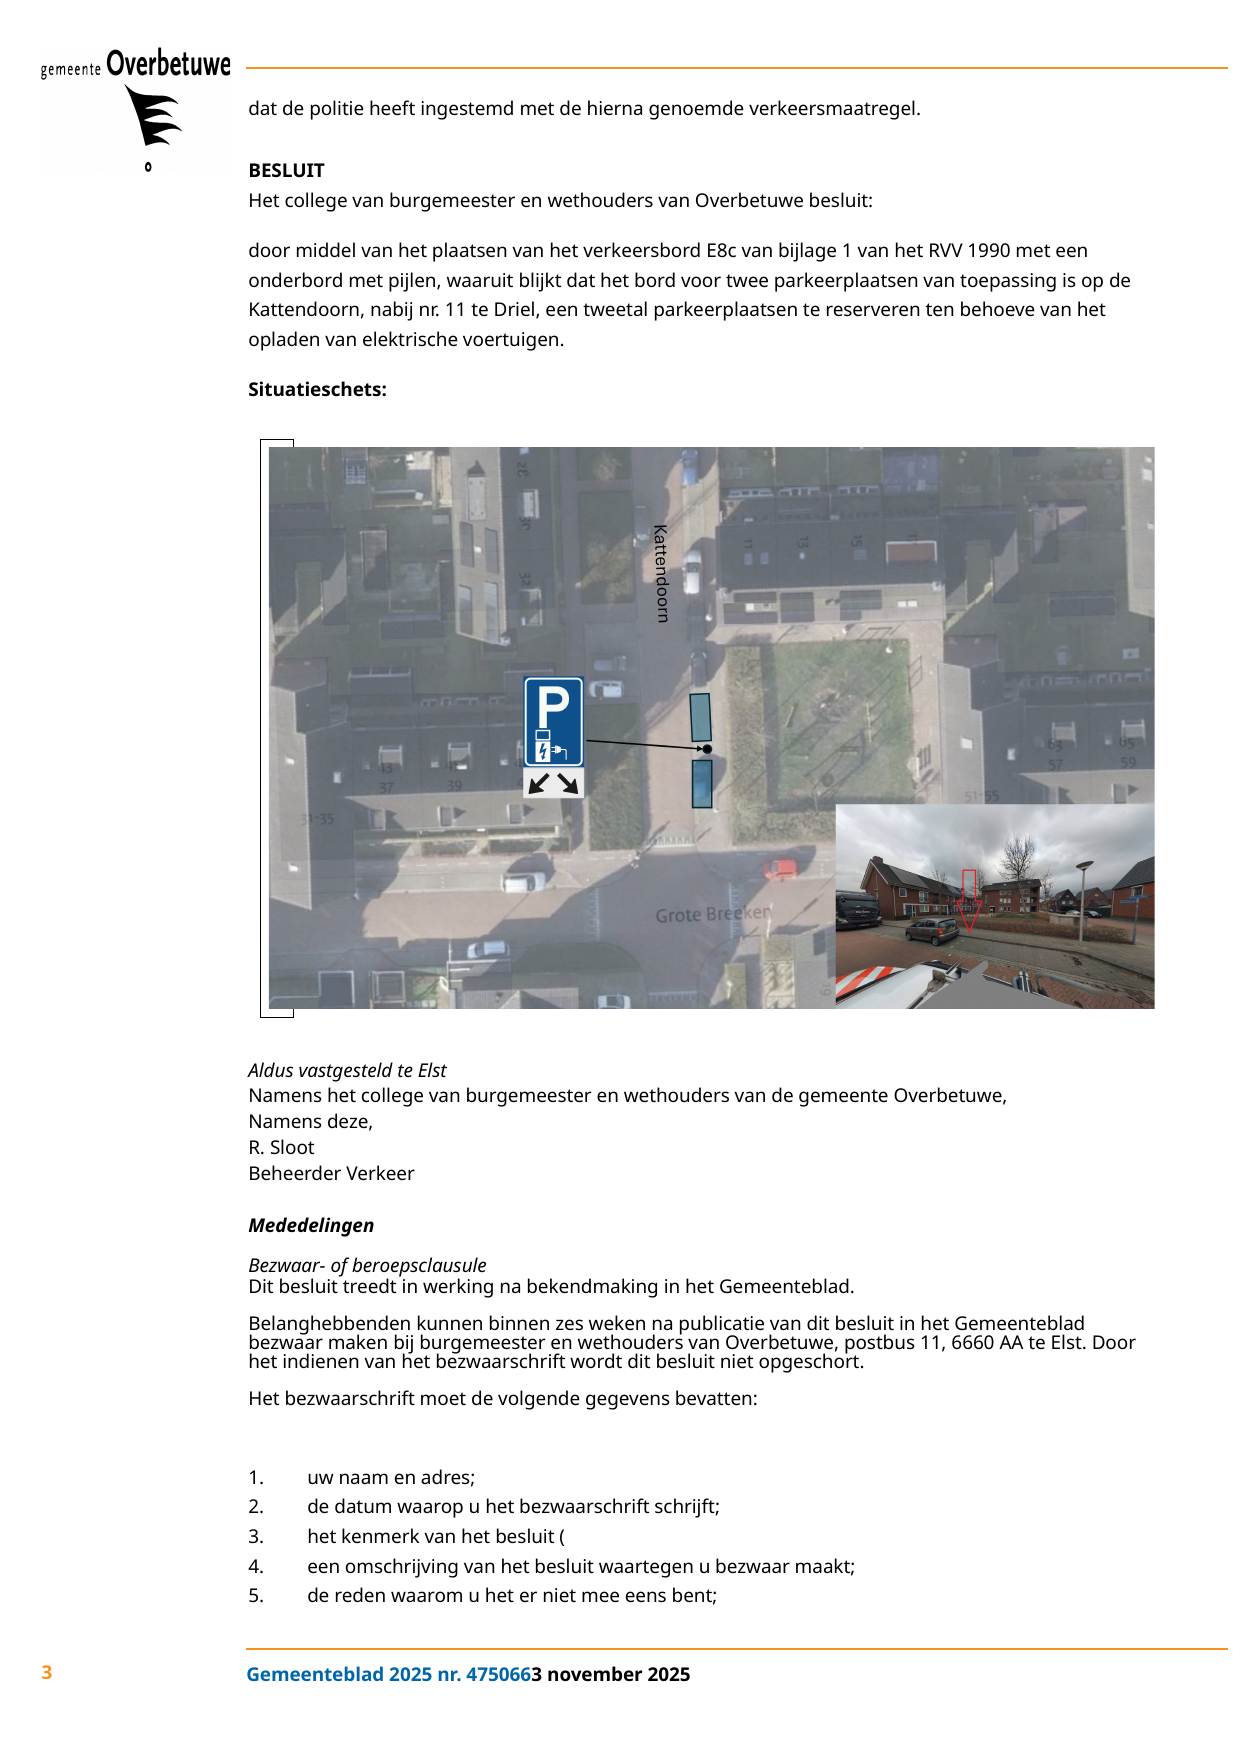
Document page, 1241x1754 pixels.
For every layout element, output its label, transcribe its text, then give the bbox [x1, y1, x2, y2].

text Dit besluit treedt in werking na bekendmaking in het Gemeenteblad. [248, 1278, 1152, 1297]
text Bezwaar- of beroepsclausule [248, 1252, 1152, 1278]
text Het college van burgemeester en wethouders van Overbetuwe besluit: [248, 187, 1152, 213]
list uw naam en adres; [248, 1464, 1152, 1490]
text Namens het college van burgemeester en wethouders van de gemeente Overbetuwe, [248, 1083, 1152, 1108]
list het kenmerk van het besluit ( [248, 1523, 1152, 1549]
text dat de politie heeft ingestemd met de hierna genoemde verkeersmaatregel. [248, 95, 1152, 121]
text door middel van het plaatsen van het verkeersbord E8c van bijlage 1 van het RVV 1990 met een onderbord met pijlen, waaruit blijkt dat het bord voor twee parkeerplaatsen van toepassing is op de Kattendoorn, nabij nr. 11 te Driel, een tweetal parkeerplaatsen te reserveren ten behoeve van het opladen van elektrische voertuigen. [248, 237, 1152, 352]
list een omschrijving van het besluit waartegen u bezwaar maakt; [248, 1553, 1152, 1579]
picture [41, 47, 231, 172]
text Aldus vastgesteld te Elst [248, 1057, 1152, 1083]
text Beheerder Verkeer [248, 1160, 1152, 1186]
picture [268, 447, 1155, 1009]
list de datum waarop u het bezwaarschrift schrijft; [248, 1494, 1152, 1519]
text Het bezwaarschrift moet de volgende gegevens bevatten: [248, 1390, 1152, 1409]
text Namens deze, [248, 1108, 1152, 1134]
text R. Sloot [248, 1134, 1152, 1160]
text Belanghebbenden kunnen binnen zes weken na publicatie van dit besluit in het Gemeenteblad bezwaar maken bij burgemeester en wethouders van Overbetuwe, postbus 11, 6660 AA te Elst. Door het indienen van het bezwaarschrift wordt dit besluit niet opgeschort. [248, 1315, 1152, 1372]
list de reden waarom u het er niet mee eens bent; [248, 1582, 1152, 1608]
text BESLUIT [248, 157, 1152, 183]
text Mededelingen [248, 1213, 1152, 1238]
text Situatieschets: [248, 377, 1152, 402]
